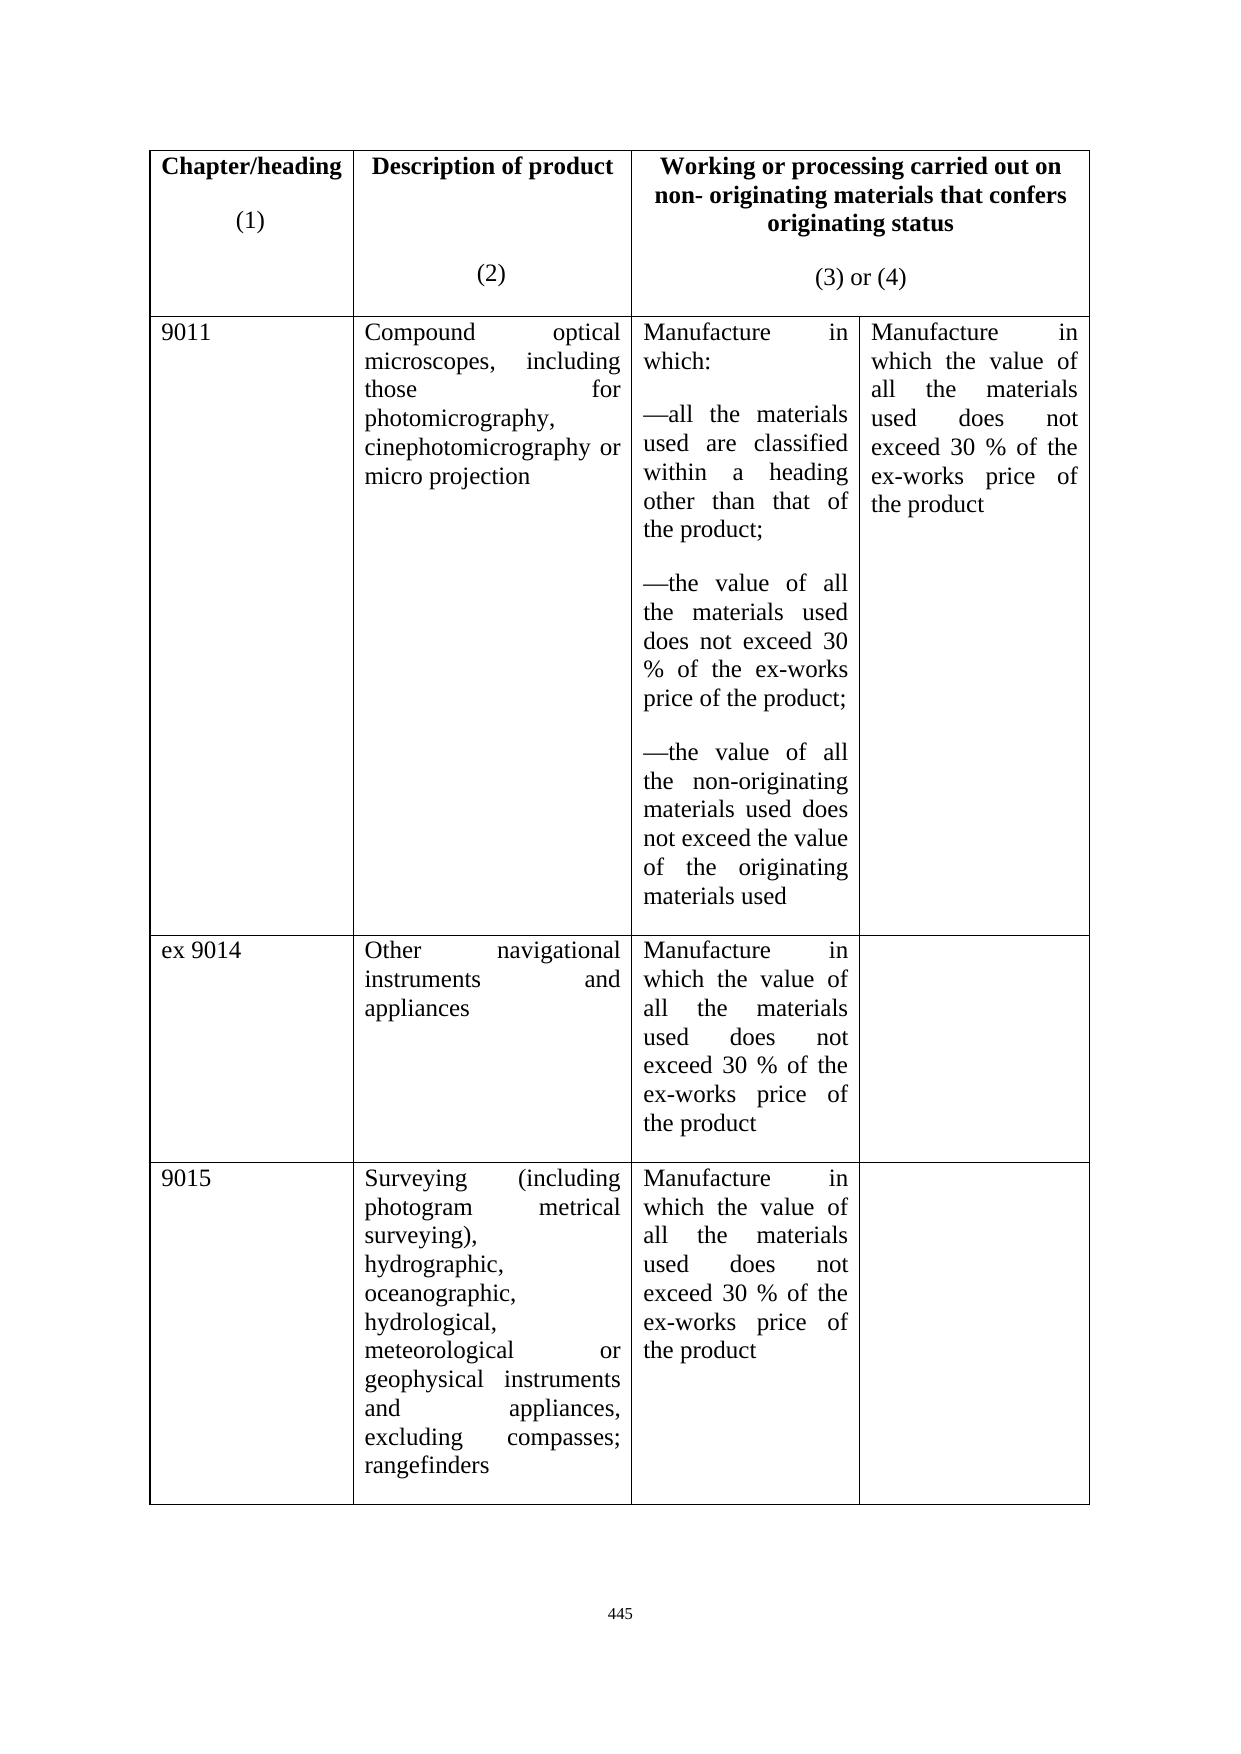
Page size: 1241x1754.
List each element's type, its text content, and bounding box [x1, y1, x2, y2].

table_cell Manufacture in which the value of all the materials used does not exceed 30 % of the ex-works price of the product [632, 936, 859, 1162]
table_cell Manufacture in which: —all the materials used are classified within a heading other than that of the product; —the value of all the materials used does not exceed 30 % of the ex-works price of the product; —the value of all the non-originating materials used does not exceed the value of the originating materials used [632, 317, 859, 934]
table_cell Manufacture in which the value of all the materials used does not exceed 30 % of the ex-works price of the product [632, 1163, 859, 1504]
table_header Working or processing carried out on non- originating materials that confers originating status (3) or (4) [632, 151, 1089, 316]
table_cell [860, 1163, 1089, 1504]
table_cell Surveying (including photogram metrical surveying), hydrographic, oceanographic, hydrological, meteorological or geophysical instruments and appliances, excluding compasses; rangefinders [354, 1163, 631, 1504]
table_cell [860, 936, 1089, 1162]
table_header Description of product (2) [354, 151, 631, 316]
table_cell ex 9014 [151, 936, 353, 1162]
table_cell 9015 [151, 1163, 353, 1504]
table_cell Manufacture in which the value of all the materials used does not exceed 30 % of the ex-works price of the product [860, 317, 1089, 934]
table_header Chapter/heading (1) [151, 151, 353, 316]
table_cell Other navigational instruments and appliances [354, 936, 631, 1162]
table_cell Compound optical microscopes, including those for photomicrography, cinephotomicrography or micro projection [354, 317, 631, 934]
table_cell 9011 [151, 317, 353, 934]
